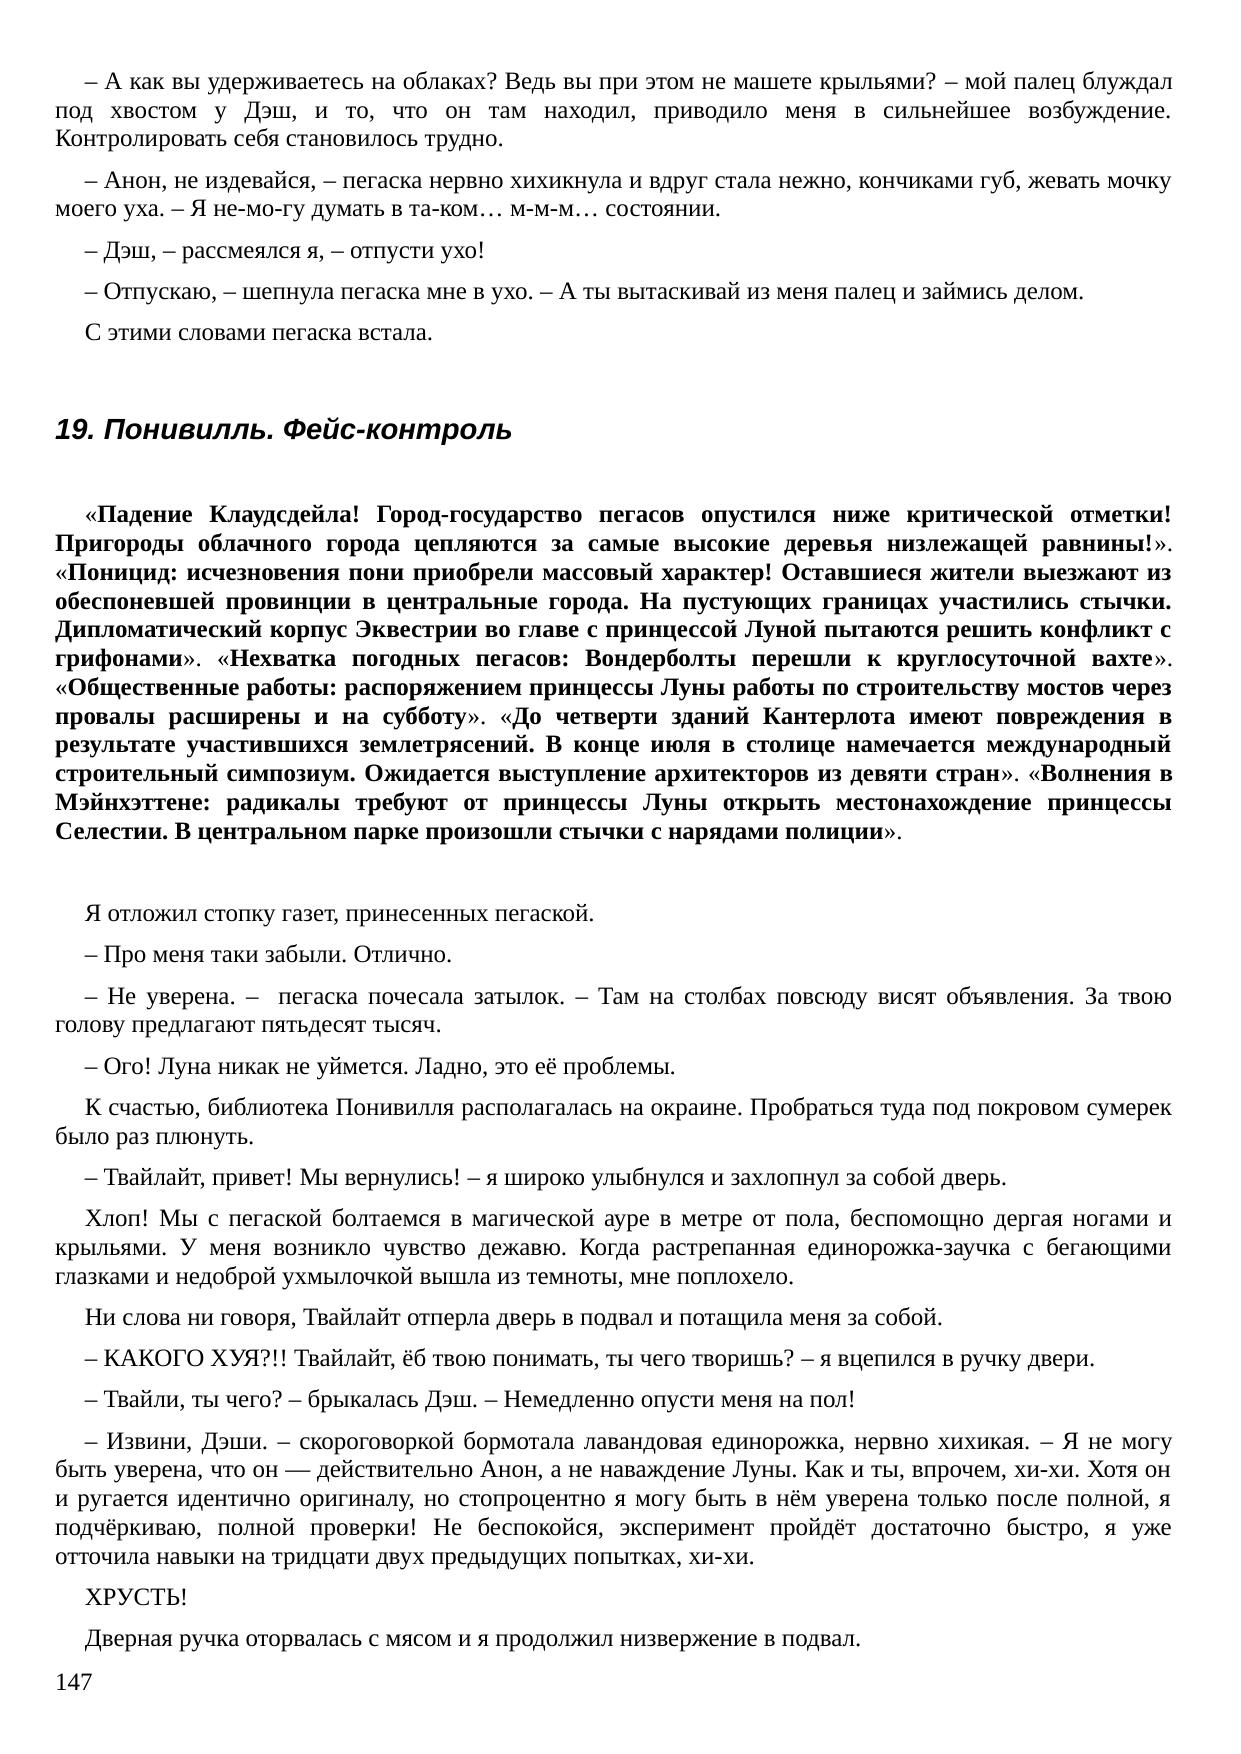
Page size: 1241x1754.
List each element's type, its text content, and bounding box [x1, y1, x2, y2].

text Дверная ручка оторвалась с мясом и я продолжил низвержение в подвал. [55, 1623, 1173, 1652]
text ХРУСТЬ! [55, 1582, 1173, 1611]
text Ни слова ни говоря, Твайлайт отперла дверь в подвал и потащила меня за собой. [55, 1302, 1173, 1331]
text «Падение Клаудсдейла! Город-государство пегасов опустился ниже критической отметки! Пригороды облачного города цепляются за самые высокие деревья низлежащей равнины!». «Поницид: исчезновения пони приобрели массовый характер! Оставшиеся жители выезжают из обеспоневшей провинции в центральные города. На пустующих границах участились стычки. Дипломатический корпус Эквестрии во главе с принцессой Луной пытаются решить конфликт с грифонами». «Нехватка погодных пегасов: Вондерболты перешли к круглосуточной вахте». «Общественные работы: распоряжением принцессы Луны работы по строительству мостов через провалы расширены и на субботу». «До четверти зданий Кантерлота имеют повреждения в результате участившихся землетрясений. В конце июля в столице намечается международный строительный симпозиум. Ожидается выступление архитекторов из девяти стран». «Волнения в Мэйнхэттене: радикалы требуют от принцессы Луны открыть местонахождение принцессы Селестии. В центральном парке произошли стычки с нарядами полиции». [55, 499, 1173, 844]
text – Отпускаю, – шепнула пегаска мне в ухо. – А ты вытаскивай из меня палец и займись делом. [55, 276, 1173, 305]
subtitle 19. Понивилль. Фейс-контроль [55, 412, 1173, 446]
text – Дэш, – рассмеялся я, – отпусти ухо! [55, 235, 1173, 263]
text К счастью, библиотека Понивилля располагалась на окраине. Пробраться туда под покровом сумерек было раз плюнуть. [55, 1092, 1173, 1149]
text С этими словами пегаска встала. [55, 317, 1173, 346]
text – Твайли, ты чего? – брыкалась Дэш. – Немедленно опусти меня на пол! [55, 1384, 1173, 1413]
text – А как вы удерживаетесь на облаках? Ведь вы при этом не машете крыльями? – мой палец блуждал под хвостом у Дэш, и то, что он там находил, приводило меня в сильнейшее возбуждение. Контролировать себя становилось трудно. [55, 66, 1173, 152]
text – Анон, не издевайся, – пегаска нервно хихикнула и вдруг стала нежно, кончиками губ, жевать мочку моего уха. – Я не-мо-гу думать в та-ком… м-м-м… состоянии. [55, 165, 1173, 222]
text – Ого! Луна никак не уймется. Ладно, это её проблемы. [55, 1051, 1173, 1079]
text – Извини, Дэши. – скороговоркой бормотала лавандовая единорожка, нервно хихикая. – Я не могу быть уверена, что он — действительно Анон, а не наваждение Луны. Как и ты, впрочем, хи-хи. Хотя он и ругается идентично оригиналу, но стопроцентно я могу быть в нём уверена только после полной, я подчёркиваю, полной проверки! Не беспокойся, эксперимент пройдёт достаточно быстро, я уже отточила навыки на тридцати двух предыдущих попытках, хи-хи. [55, 1426, 1173, 1569]
text Хлоп! Мы с пегаской болтаемся в магической ауре в метре от пола, беспомощно дергая ногами и крыльями. У меня возникло чувство дежавю. Когда растрепанная единорожка-заучка с бегающими глазками и недоброй ухмылочкой вышла из темноты, мне поплохело. [55, 1203, 1173, 1289]
text – Твайлайт, привет! Мы вернулись! – я широко улыбнулся и захлопнул за собой дверь. [55, 1162, 1173, 1191]
text – КАКОГО ХУЯ?!! Твайлайт, ёб твою понимать, ты чего творишь? – я вцепился в ручку двери. [55, 1343, 1173, 1372]
text Я отложил стопку газет, принесенных пегаской. [55, 898, 1173, 927]
text – Про меня таки забыли. Отлично. [55, 939, 1173, 968]
text – Не уверена. – пегаска почесала затылок. – Там на столбах повсюду висят объявления. За твою голову предлагают пятьдесят тысяч. [55, 981, 1173, 1038]
